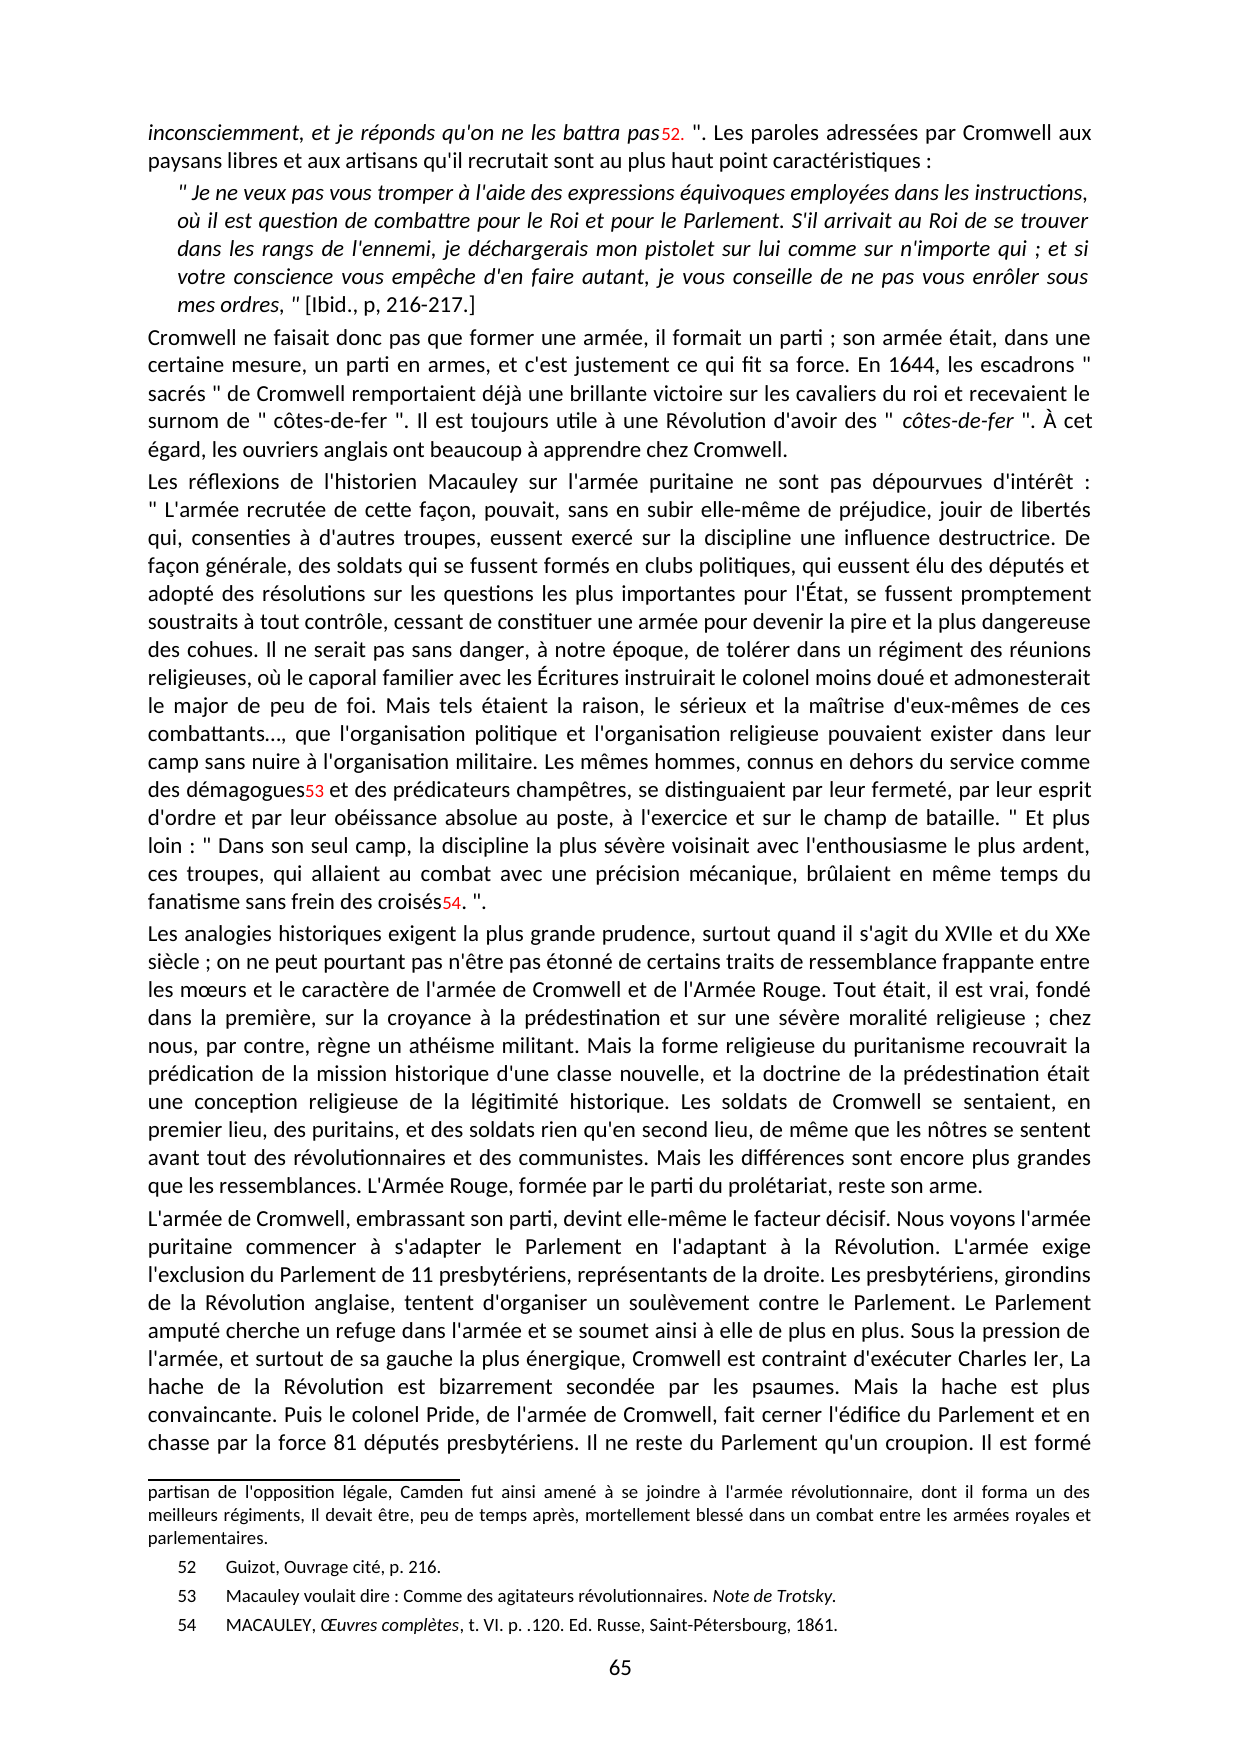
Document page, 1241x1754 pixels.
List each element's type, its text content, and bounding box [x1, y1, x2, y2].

text Guizot, Ouvrage cité, p. 216. [148, 1555, 1093, 1578]
text L'armée de Cromwell, embrassant son parti, devint elle-même le facteur décisif. Nous voyons l'armée puritaine commencer à s'adapter le Parlement en l'adaptant à la Révolution. L'armée exige l'exclusion du Parlement de 11 presbytériens, représentants de la droite. Les presbytériens, girondins de la Révolution anglaise, tentent d'organiser un soulèvement contre le Parlement. Le Parlement amputé cherche un refuge dans l'armée et se soumet ainsi à elle de plus en plus. Sous la pression de l'armée, et surtout de sa gauche la plus énergique, Cromwell est contraint d'exécuter Charles Ier, La hache de la Révolution est bizarrement secondée par les psaumes. Mais la hache est plus convaincante. Puis le colonel Pride, de l'armée de Cromwell, fait cerner l'édifice du Parlement et en chasse par la force 81 députés presbytériens. Il ne reste du Parlement qu'un croupion. Il est formé [148, 1204, 1093, 1456]
text partisan de l'opposition légale, Camden fut ainsi amené à se joindre à l'armée révolutionnaire, dont il forma un des meilleurs régiments, Il devait être, peu de temps après, mortellement blessé dans un combat entre les armées royales et parlementaires. [148, 1481, 1093, 1549]
text " Je ne veux pas vous tromper à l'aide des expressions équivoques employées dans les instructions, où il est question de combattre pour le Roi et pour le Parlement. S'il arrivait au Roi de se trouver dans les rangs de l'ennemi, je déchargerais mon pistolet sur lui comme sur n'importe qui ; et si votre conscience vous empêche d'en faire autant, je vous conseille de ne pas vous enrôler sous mes ordres, " [Ibid., p, 216-217.] [177, 178, 1093, 318]
text Cromwell ne faisait donc pas que former une armée, il formait un parti ; son armée était, dans une certaine mesure, un parti en armes, et c'est justement ce qui fit sa force. En 1644, les escadrons " sacrés " de Cromwell remportaient déjà une brillante victoire sur les cavaliers du roi et recevaient le surnom de " côtes-de-fer ". Il est toujours utile à une Révolution d'avoir des " côtes-de-fer ". À cet égard, les ouvriers anglais ont beaucoup à apprendre chez Cromwell. [148, 323, 1093, 463]
text Les analogies historiques exigent la plus grande prudence, surtout quand il s'agit du XVIIe et du XXe siècle ; on ne peut pourtant pas n'être pas étonné de certains traits de ressemblance frappante entre les mœurs et le caractère de l'armée de Cromwell et de l'Armée Rouge. Tout était, il est vrai, fondé dans la première, sur la croyance à la prédestination et sur une sévère moralité religieuse ; chez nous, par contre, règne un athéisme militant. Mais la forme religieuse du puritanisme recouvrait la prédication de la mission historique d'une classe nouvelle, et la doctrine de la prédestination était une conception religieuse de la légitimité historique. Les soldats de Cromwell se sentaient, en premier lieu, des puritains, et des soldats rien qu'en second lieu, de même que les nôtres se sentent avant tout des révolutionnaires et des communistes. Mais les différences sont encore plus grandes que les ressemblances. L'Armée Rouge, formée par le parti du prolétariat, reste son arme. [148, 919, 1093, 1199]
text inconsciemment, et je réponds qu'on ne les battra pas. ". Les paroles adressées par Cromwell aux paysans libres et aux artisans qu'il recrutait sont au plus haut point caractéristiques : [148, 118, 1093, 174]
text Les réflexions de l'historien Macauley sur l'armée puritaine ne sont pas dépourvues d'intérêt : " L'armée recrutée de cette façon, pouvait, sans en subir elle-même de préjudice, jouir de libertés qui, consenties à d'autres troupes, eussent exercé sur la discipline une influence destructrice. De façon générale, des soldats qui se fussent formés en clubs politiques, qui eussent élu des députés et adopté des résolutions sur les questions les plus importantes pour l'État, se fussent promptement soustraits à tout contrôle, cessant de constituer une armée pour devenir la pire et la plus dangereuse des cohues. Il ne serait pas sans danger, à notre époque, de tolérer dans un régiment des réunions religieuses, où le caporal familier avec les Écritures instruirait le colonel moins doué et admonesterait le major de peu de foi. Mais tels étaient la raison, le sérieux et la maîtrise d'eux-mêmes de ces combattants…, que l'organisation politique et l'organisation religieuse pouvaient exister dans leur camp sans nuire à l'organisation militaire. Les mêmes hommes, connus en dehors du service comme des démagogues et des prédicateurs champêtres, se distinguaient par leur fermeté, par leur esprit d'ordre et par leur obéissance absolue au poste, à l'exercice et sur le champ de bataille. " Et plus loin : " Dans son seul camp, la discipline la plus sévère voisinait avec l'enthousiasme le plus ardent, ces troupes, qui allaient au combat avec une précision mécanique, brûlaient en même temps du fanatisme sans frein des croisés. ". [148, 467, 1093, 915]
text Macauley voulait dire : Comme des agitateurs révolutionnaires. Note de Trotsky. [148, 1584, 1093, 1607]
text MACAULEY, Œuvres complètes, t. VI. p. .120. Ed. Russe, Saint-Pétersbourg, 1861. [148, 1613, 1093, 1636]
